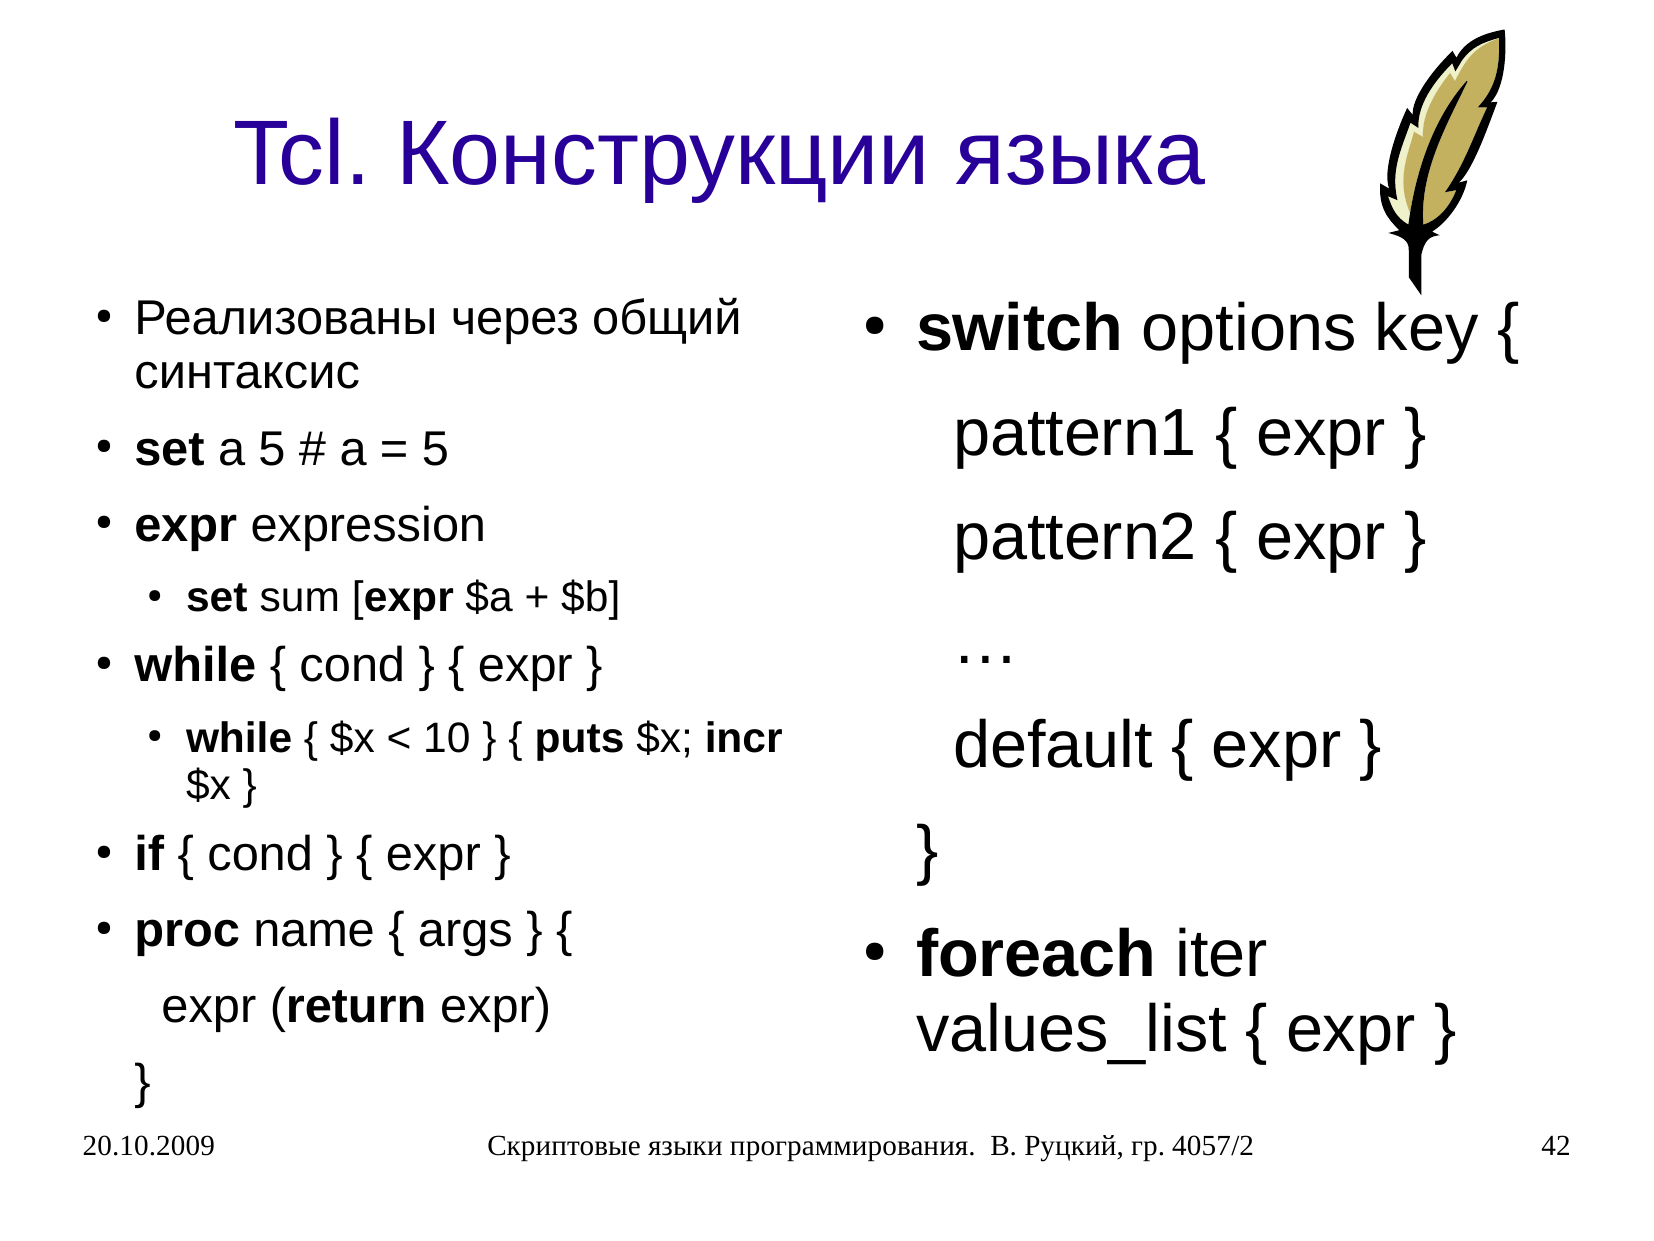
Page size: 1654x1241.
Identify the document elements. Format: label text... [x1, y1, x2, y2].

title Tcl. Конструкции языка [82, 49, 1359, 257]
picture [1380, 29, 1506, 290]
list switch options key { pattern1 { expr } pattern2 { expr } … default { expr } } foreach iter values_list { expr } [845, 290, 1572, 1109]
list Реализованы через общий синтаксис set a 5 # a = 5 expr expression set sum [expr $a + $b] while { cond } { expr } while { $x < 10 } { puts $x; incr $x } if { cond } { expr } proc name { args } { expr (return expr) } [82, 290, 809, 1109]
